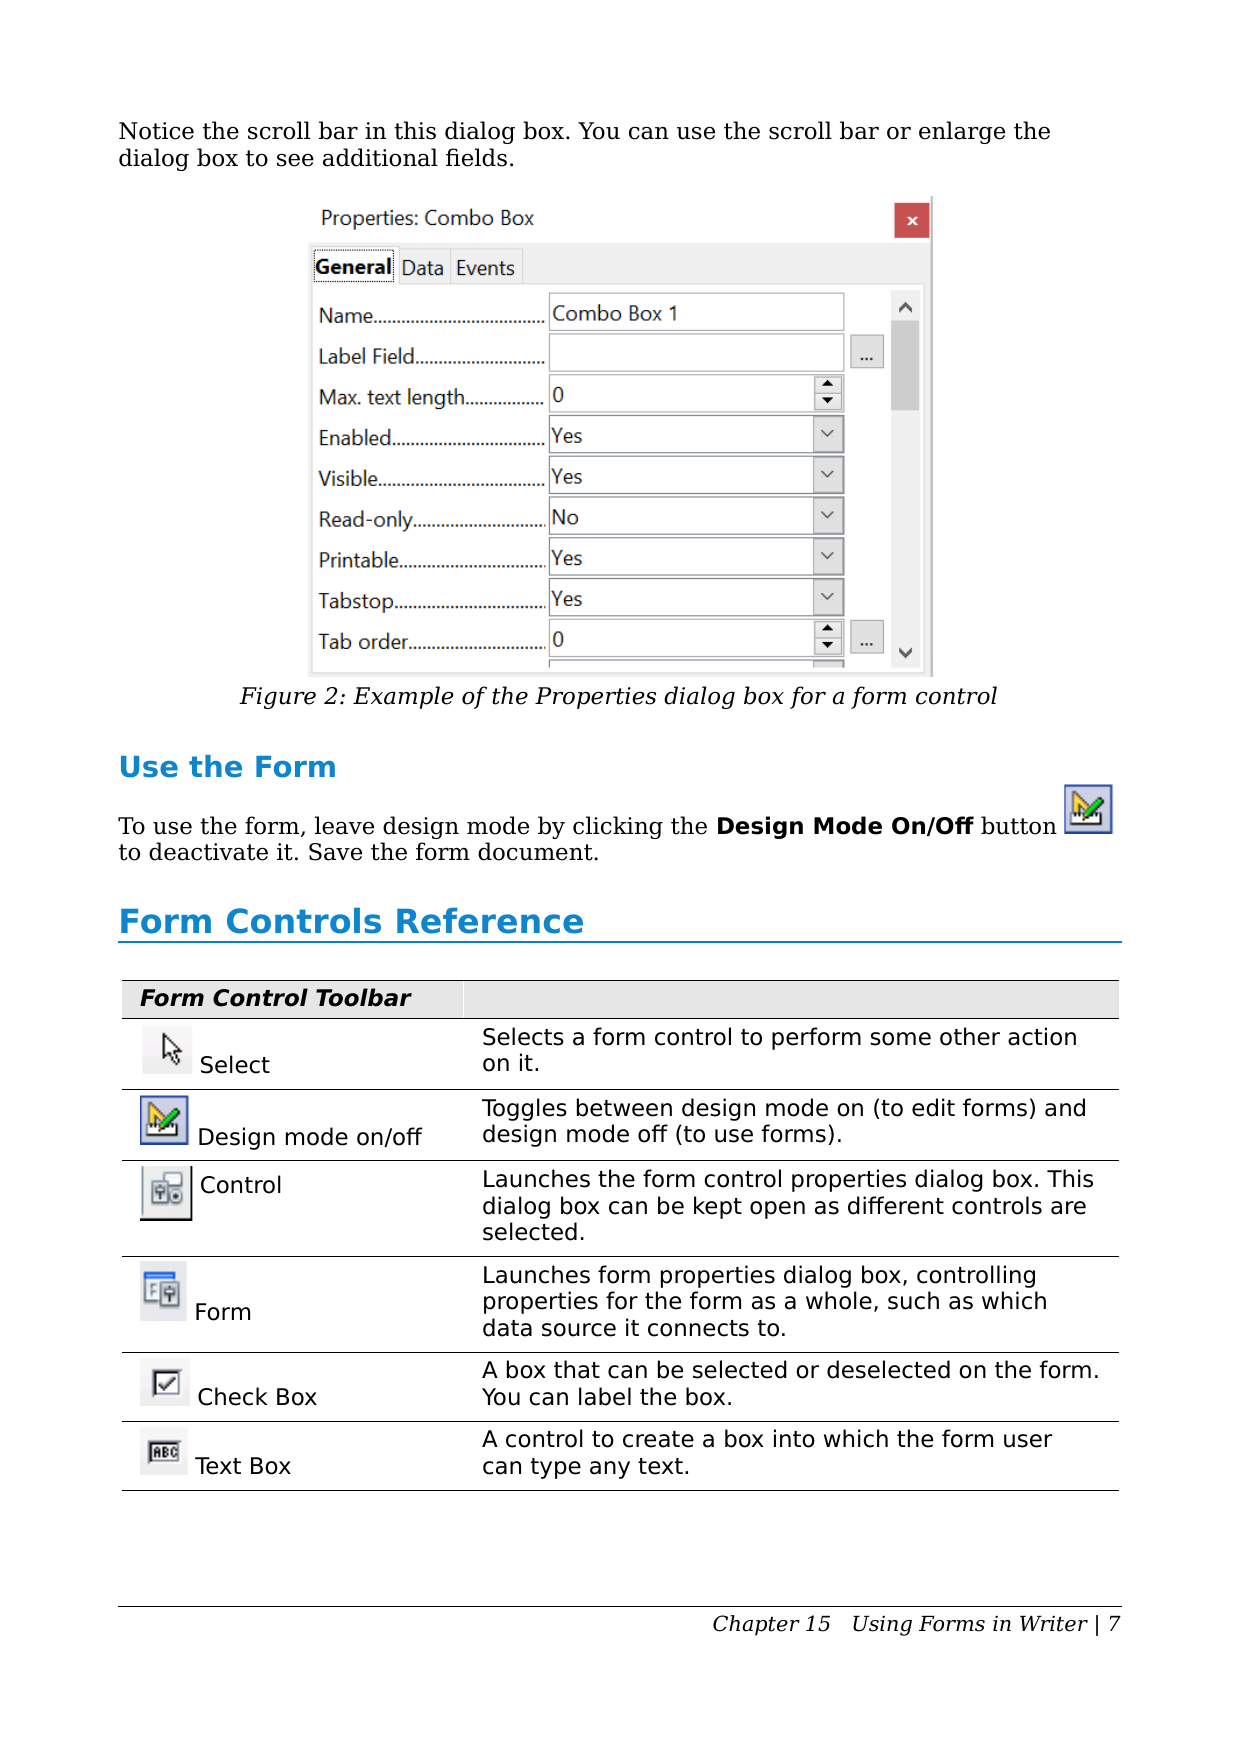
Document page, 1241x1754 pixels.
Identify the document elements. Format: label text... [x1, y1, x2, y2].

table_cell Selects a form control to perform some other action on it. [464, 1019, 1119, 1089]
text Notice the scroll bar in this dialog box. You can use the scroll bar or enlarge the dialog box to see additional fields. [118, 118, 1122, 171]
picture [140, 1261, 187, 1321]
table_cell Launches form properties dialog box, controlling properties for the form as a whole, such as which data source it connects to. [464, 1257, 1119, 1352]
picture [140, 1095, 191, 1145]
subtitle Form Controls Reference [118, 902, 1122, 941]
table_cell Select [122, 1019, 463, 1089]
table_header [464, 981, 1119, 1018]
table_cell Toggles between design mode on (to edit forms) and design mode off (to use forms). [464, 1090, 1119, 1160]
table_cell Design mode on/off [122, 1090, 463, 1160]
table_cell A box that can be selected or deselected on the form. You can label the box. [464, 1353, 1119, 1421]
picture [308, 196, 933, 677]
table_cell Form [122, 1257, 463, 1352]
table_cell Launches the form control properties dialog box. This dialog box can be kept open as different controls are selected. [464, 1161, 1119, 1256]
subtitle Use the Form [118, 750, 1122, 784]
table_cell Text Box [122, 1422, 463, 1490]
table_cell A control to create a box into which the form user can type any text. [464, 1422, 1119, 1490]
text To use the form, leave design mode by clicking the Design Mode On/Off button to deactivate it. Save the form document. [118, 784, 1122, 866]
picture [142, 1023, 193, 1074]
table_cell Check Box [122, 1353, 463, 1421]
picture [140, 1166, 193, 1221]
table_cell Control [122, 1161, 463, 1256]
picture [140, 1357, 191, 1406]
picture [1064, 784, 1115, 834]
table_header Form Control Toolbar [122, 981, 463, 1018]
picture [140, 1426, 188, 1475]
text Figure 2: Example of the Properties dialog box for a form control [214, 683, 1026, 710]
